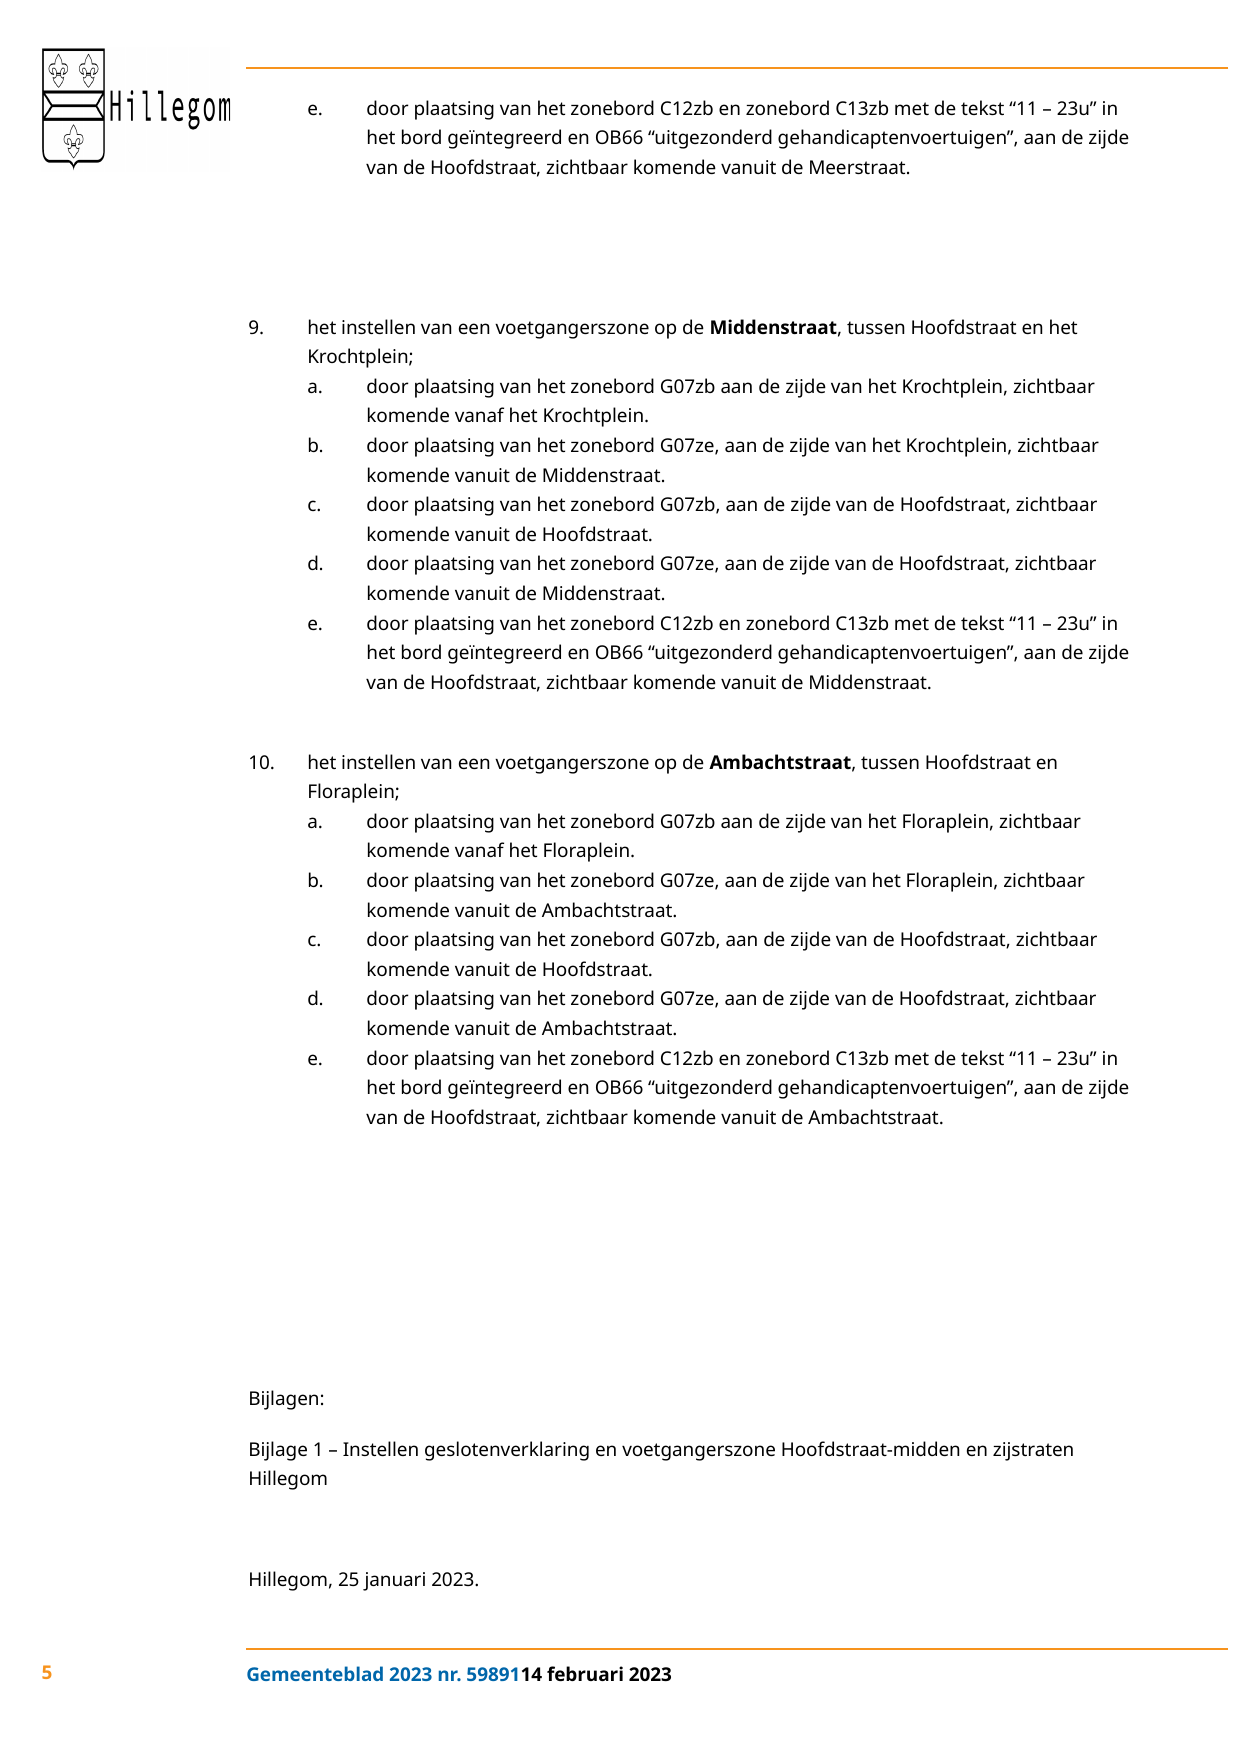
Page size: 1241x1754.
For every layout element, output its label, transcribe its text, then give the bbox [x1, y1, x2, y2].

list het instellen van een voetgangerszone op de Ambachtstraat, tussen Hoofdstraat en Floraplein; [248, 749, 1152, 804]
list het instellen van een voetgangerszone op de Middenstraat, tussen Hoofdstraat en het Krochtplein; [248, 314, 1152, 369]
text Bijlagen: [248, 1386, 1152, 1411]
picture [41, 47, 231, 172]
text Hillegom, 25 januari 2023. [248, 1566, 1152, 1592]
list door plaatsing van het zonebord G07zb, aan de zijde van de Hoofdstraat, zichtbaar komende vanuit de Hoofdstraat. [307, 926, 1152, 982]
list door plaatsing van het zonebord G07ze, aan de zijde van de Hoofdstraat, zichtbaar komende vanuit de Ambachtstraat. [307, 986, 1152, 1041]
list door plaatsing van het zonebord G07zb aan de zijde van het Floraplein, zichtbaar komende vanaf het Floraplein. [307, 808, 1152, 863]
list door plaatsing van het zonebord C12zb en zonebord C13zb met de tekst “11 – 23u” in het bord geïntegreerd en OB66 “uitgezonderd gehandicaptenvoertuigen”, aan de zijde van de Hoofdstraat, zichtbaar komende vanuit de Meerstraat. [307, 95, 1152, 180]
list door plaatsing van het zonebord G07ze, aan de zijde van de Hoofdstraat, zichtbaar komende vanuit de Middenstraat. [307, 551, 1152, 606]
text Bijlage 1 – Instellen geslotenverklaring en voetgangerszone Hoofdstraat-midden en zijstraten Hillegom [248, 1436, 1152, 1491]
list door plaatsing van het zonebord G07ze, aan de zijde van het Floraplein, zichtbaar komende vanuit de Ambachtstraat. [307, 867, 1152, 923]
list door plaatsing van het zonebord C12zb en zonebord C13zb met de tekst “11 – 23u” in het bord geïntegreerd en OB66 “uitgezonderd gehandicaptenvoertuigen”, aan de zijde van de Hoofdstraat, zichtbaar komende vanuit de Ambachtstraat. [307, 1045, 1152, 1130]
list door plaatsing van het zonebord G07ze, aan de zijde van het Krochtplein, zichtbaar komende vanuit de Middenstraat. [307, 432, 1152, 488]
list door plaatsing van het zonebord G07zb aan de zijde van het Krochtplein, zichtbaar komende vanaf het Krochtplein. [307, 373, 1152, 428]
list door plaatsing van het zonebord G07zb, aan de zijde van de Hoofdstraat, zichtbaar komende vanuit de Hoofdstraat. [307, 491, 1152, 547]
list door plaatsing van het zonebord C12zb en zonebord C13zb met de tekst “11 – 23u” in het bord geïntegreerd en OB66 “uitgezonderd gehandicaptenvoertuigen”, aan de zijde van de Hoofdstraat, zichtbaar komende vanuit de Middenstraat. [307, 610, 1152, 695]
